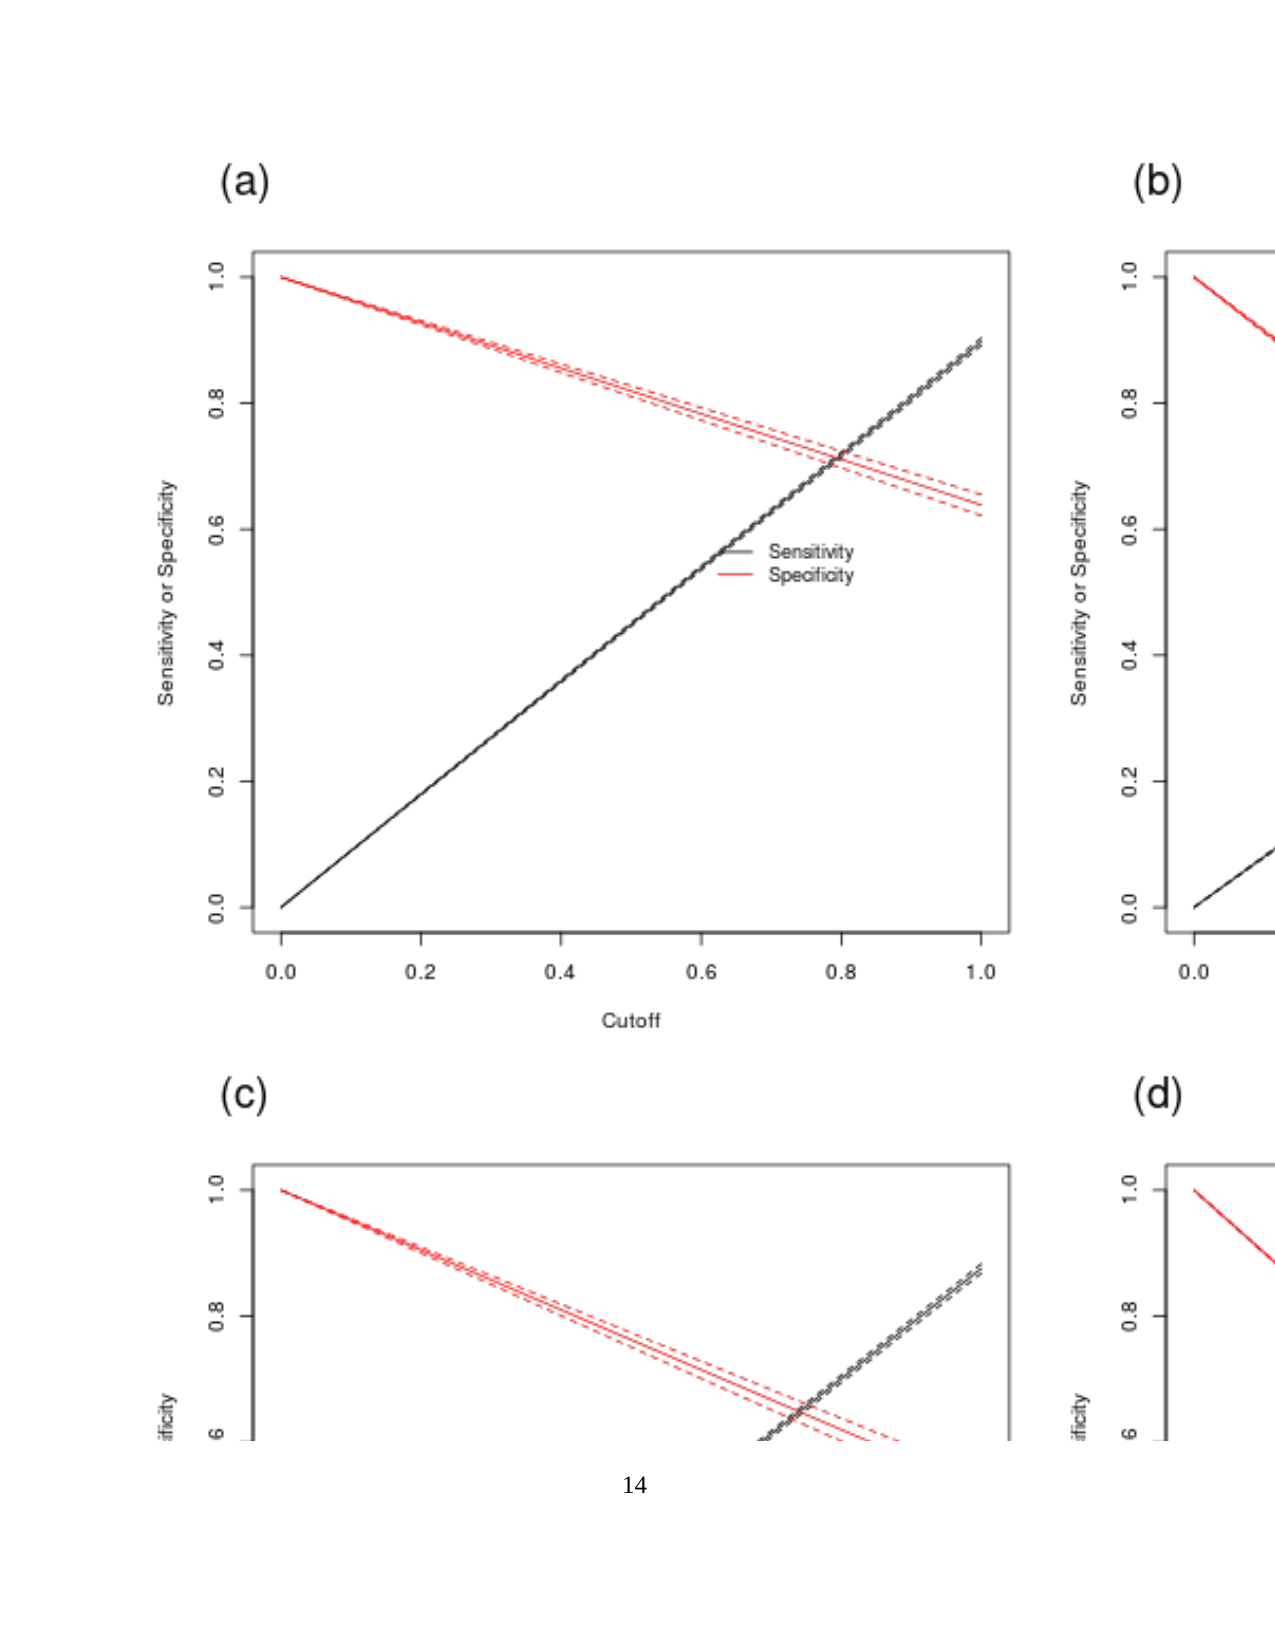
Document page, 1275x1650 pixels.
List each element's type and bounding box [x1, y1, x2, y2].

picture [150, 150, 1275, 1441]
